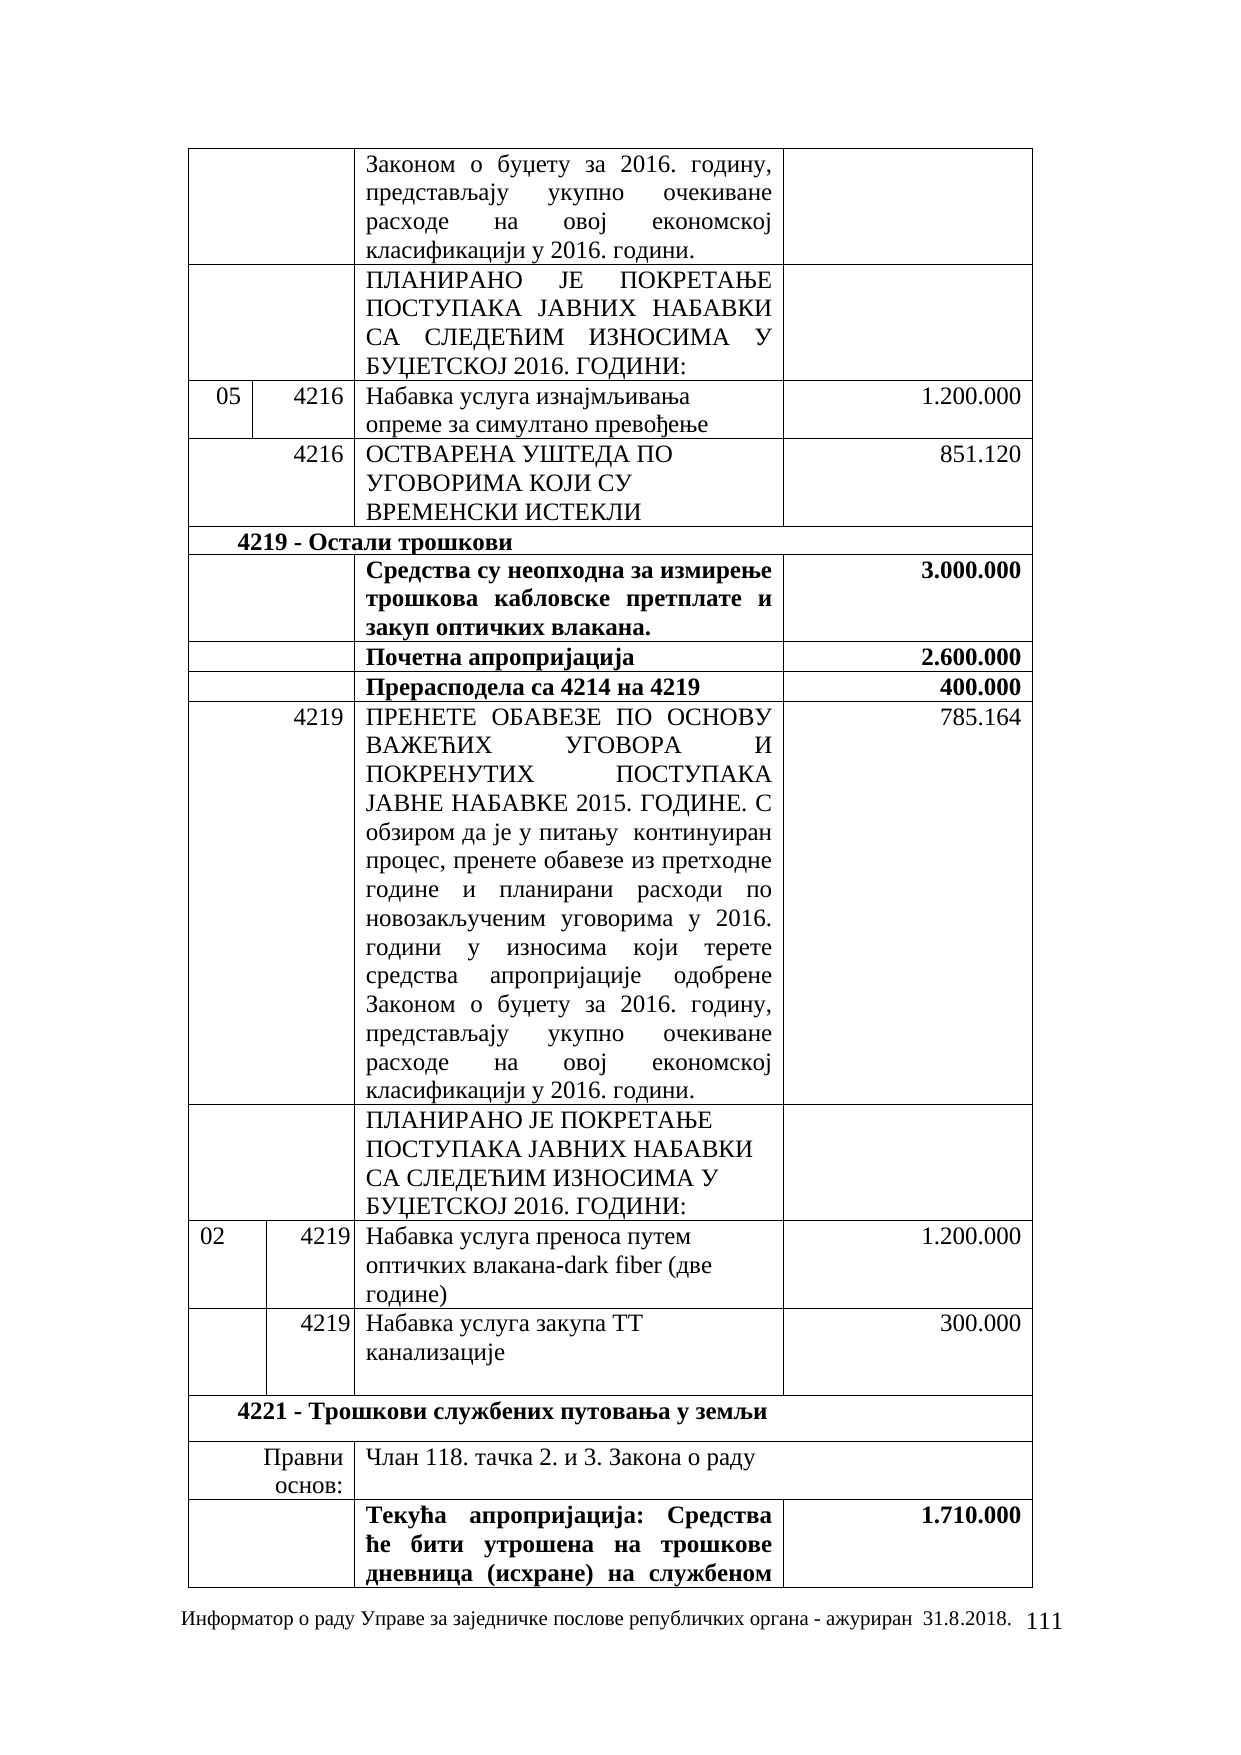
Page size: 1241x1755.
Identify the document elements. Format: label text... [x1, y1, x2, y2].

table_cell Набавка услуга изнајмљивања опреме за симултано превођење [355, 381, 783, 438]
table_cell Прерасподела са 4214 на 4219 [355, 672, 783, 701]
table_cell ПРЕНЕТЕ ОБАВЕЗЕ ПО ОСНОВУ ВАЖЕЋИХ УГОВОРА И ПОКРЕНУТИХ ПОСТУПАКА ЈАВНЕ НАБАВКЕ 2015. ГОДИНЕ. С обзиром да је у питању континуиран процес, пренете обавезе из претходне године и планирани расходи по новозакљученим уговорима у 2016. години у износима који терете средства апропријације одобрене Законом о буџету за 2016. годину, представљају укупно очекиване расходе на овој економској класификацији у 2016. години. [355, 702, 783, 1104]
table_cell 400.000 [784, 672, 1032, 701]
table_cell [189, 149, 354, 264]
table_cell 4216 [253, 381, 354, 438]
table_cell Члан 118. тачка 2. и 3. Закона о раду [355, 1442, 1032, 1499]
table_cell [1033, 671, 1074, 701]
table_cell [189, 672, 354, 701]
table_cell 2.600.000 [784, 642, 1032, 671]
table_cell 1.710.000 [784, 1500, 1032, 1587]
table_cell 851.120 [784, 439, 1032, 526]
table_cell [784, 1105, 1032, 1220]
table_cell [189, 1105, 354, 1220]
table_cell 4219 [267, 1309, 354, 1395]
table_cell [1033, 1220, 1074, 1307]
table_cell 4219 [189, 702, 354, 1104]
table_cell [189, 555, 354, 641]
table_cell [189, 1500, 354, 1587]
table_cell 1.200.000 [784, 381, 1032, 438]
table_cell [1033, 1308, 1074, 1395]
table_cell Текућа апропријација: Средства ће бити утрошена на трошкове дневница (исхране) на службеном [355, 1500, 783, 1587]
table_cell [1033, 701, 1074, 1104]
table_cell 02 [189, 1221, 266, 1307]
table_cell [784, 265, 1032, 380]
table_cell 4216 [189, 439, 354, 526]
table_cell [784, 149, 1032, 264]
table_cell [189, 642, 354, 671]
table_cell [189, 1309, 266, 1395]
table_cell 4219 - Остали трошкови [189, 527, 1032, 554]
table_cell [1033, 148, 1074, 264]
table_cell 3.000.000 [784, 555, 1032, 641]
table_cell 4221 - Трошкови службених путовања у земљи [189, 1396, 1032, 1441]
table_cell 300.000 [784, 1309, 1032, 1395]
table_cell [1033, 264, 1074, 380]
table_cell [1033, 380, 1074, 438]
table_cell [1033, 1441, 1074, 1499]
table_cell [1033, 438, 1074, 526]
table_cell [1033, 641, 1074, 671]
table_cell [1033, 1499, 1074, 1587]
table_cell [1033, 526, 1074, 554]
table_cell Законом о буџету за 2016. годину, представљају укупно очекиване расходе на овој економској класификацији у 2016. години. [355, 149, 783, 264]
table_cell ОСТВАРЕНА УШТЕДА ПО УГОВОРИМА КОЈИ СУ ВРЕМЕНСКИ ИСТЕКЛИ [355, 439, 783, 526]
table_cell [1033, 1104, 1074, 1220]
table_cell Набавка услуга преноса путем оптичких влакана-dark fiber (две године) [355, 1221, 783, 1307]
table_cell Средства су неопходна за измирење трошкова кабловске претплате и закуп оптичких влакана. [355, 555, 783, 641]
table_cell Правни основ: [189, 1442, 354, 1499]
table_cell 785.164 [784, 702, 1032, 1104]
table_cell Набавка услуга закупа ТТ канализације [355, 1309, 783, 1395]
table_cell ПЛАНИРАНО ЈЕ ПОКРЕТАЊЕ ПОСТУПАКА ЈАВНИХ НАБАВКИ СА СЛЕДЕЋИМ ИЗНОСИМА У БУЏЕТСКОЈ 2016. ГОДИНИ: [355, 1105, 783, 1220]
table_cell ПЛАНИРАНО ЈЕ ПОКРЕТАЊЕ ПОСТУПАКА ЈАВНИХ НАБАВКИ СА СЛЕДЕЋИМ ИЗНОСИМА У БУЏЕТСКОЈ 2016. ГОДИНИ: [355, 265, 783, 380]
table_cell [1033, 554, 1074, 641]
table_cell 1.200.000 [784, 1221, 1032, 1307]
table_cell [189, 265, 354, 380]
table_cell [1033, 1395, 1074, 1441]
table_cell Почетна апропријација [355, 642, 783, 671]
table_cell 05 [189, 381, 252, 438]
table_cell 4219 [267, 1221, 354, 1307]
